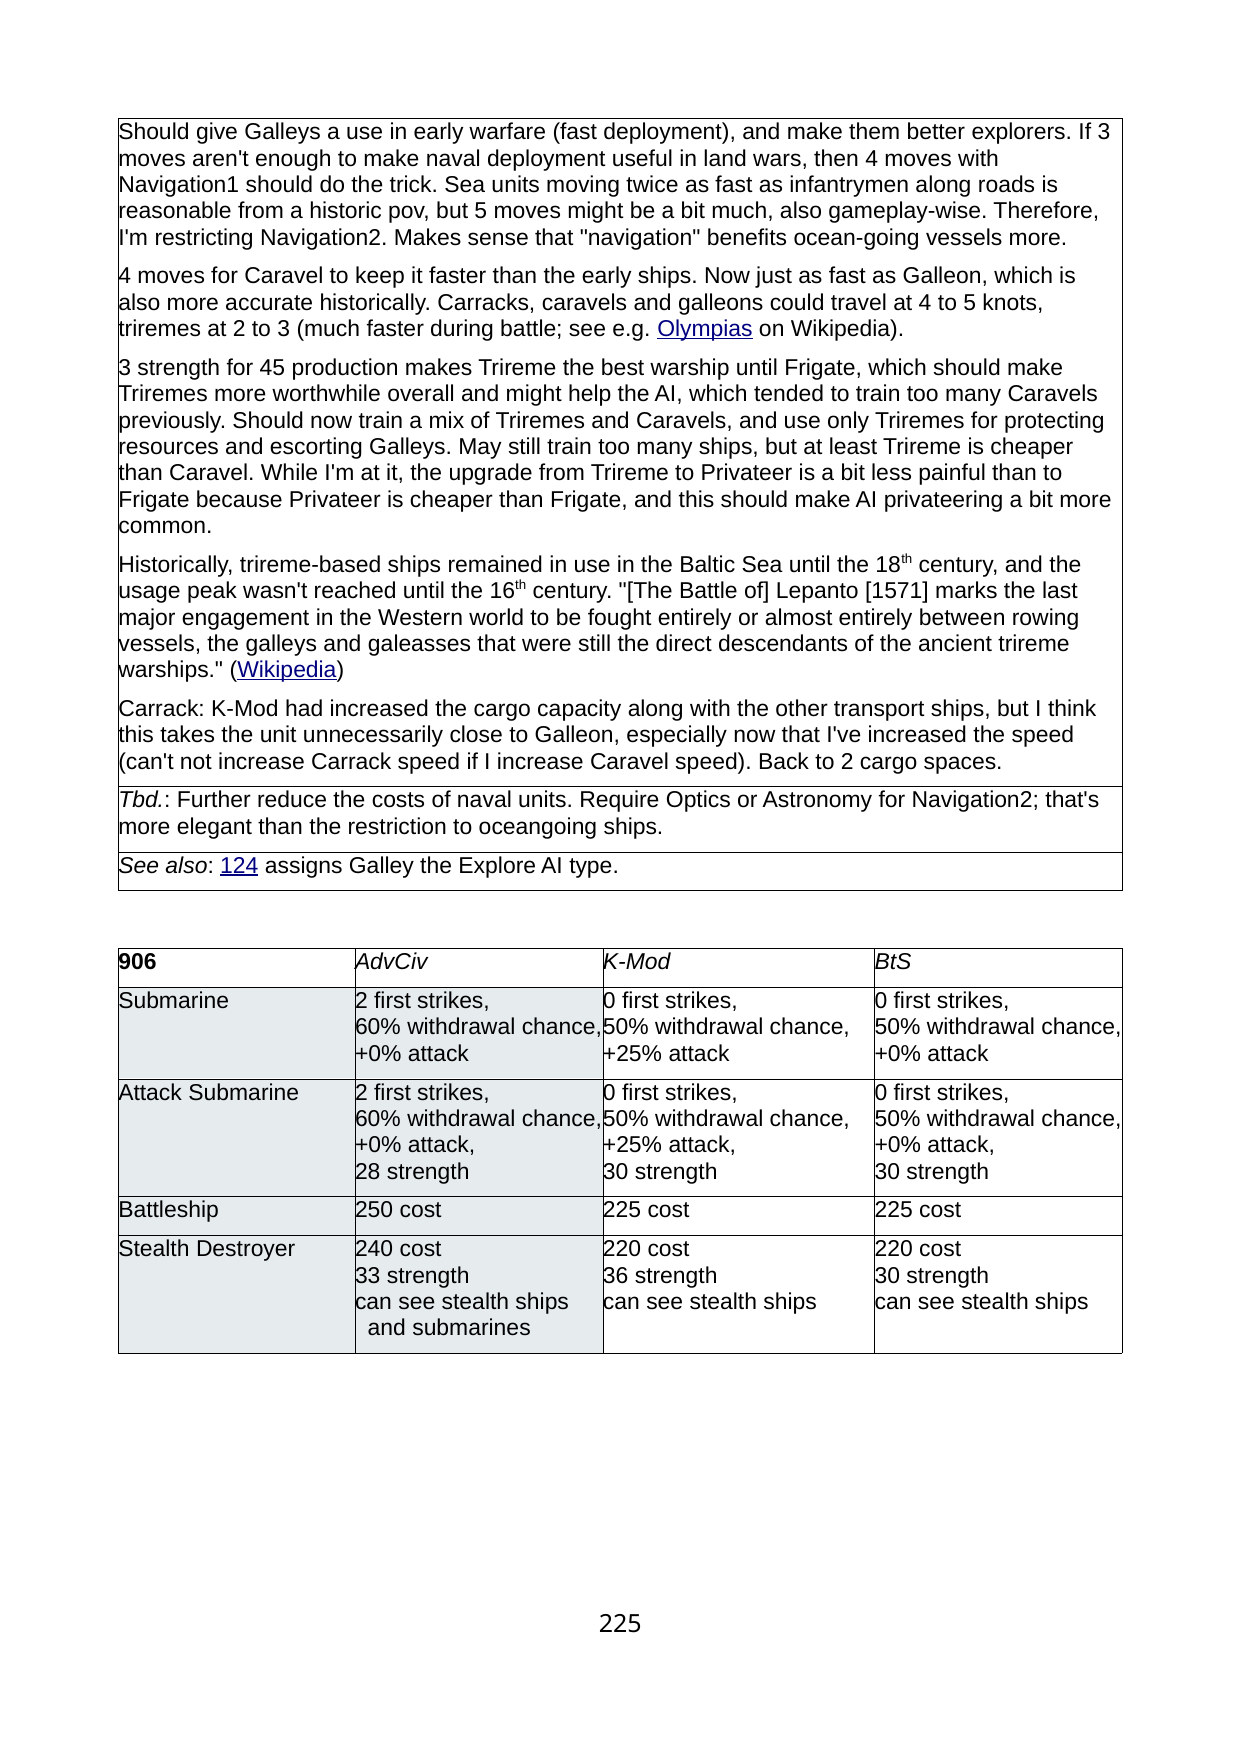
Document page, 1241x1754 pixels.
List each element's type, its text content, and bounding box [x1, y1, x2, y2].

table_cell 220 cost 30 strength can see stealth ships [875, 1236, 1122, 1353]
table_header AdvCiv [356, 949, 603, 987]
table_cell 0 first strikes, 50% withdrawal chance, +25% attack [604, 988, 874, 1078]
table_cell Stealth Destroyer [119, 1236, 355, 1353]
table_cell 240 cost 33 strength can see stealth ships and submarines [356, 1236, 603, 1353]
table_header BtS [875, 949, 1122, 987]
table_cell 0 first strikes, 50% withdrawal chance, +25% attack, 30 strength [604, 1080, 874, 1196]
table_cell 2 first strikes, 60% withdrawal chance, +0% attack, 28 strength [356, 1080, 603, 1196]
table_cell 0 first strikes, 50% withdrawal chance, +0% attack, 30 strength [875, 1080, 1122, 1196]
table_header K-Mod [604, 949, 874, 987]
table_cell 225 cost [875, 1197, 1122, 1235]
table_cell Tbd.: Further reduce the costs of naval units. Require Optics or Astronomy for Navigation2; that's more elegant than the restriction to oceangoing ships. [119, 787, 1122, 852]
table_cell Submarine [119, 988, 355, 1078]
table_cell See also: 124 assigns Galley the Explore AI type. [119, 853, 1122, 890]
table_cell Battleship [119, 1197, 355, 1235]
table_cell 220 cost 36 strength can see stealth ships [604, 1236, 874, 1353]
table_cell 225 cost [604, 1197, 874, 1235]
table_cell Should give Galleys a use in early warfare (fast deployment), and make them better explorers. If 3 moves aren't enough to make naval deployment useful in land wars, then 4 moves with Navigation1 should do the trick. Sea units moving twice as fast as infantrymen along roads is reasonable from a historic pov, but 5 moves might be a bit much, also gameplay-wise. Therefore, I'm restricting Navigation2. Makes sense that "navigation" benefits ocean-going vessels more. 4 moves for Caravel to keep it faster than the early ships. Now just as fast as Galleon, which is also more accurate historically. Carracks, caravels and galleons could travel at 4 to 5 knots, triremes at 2 to 3 (much faster during battle; see e.g. Olympias on Wikipedia). 3 strength for 45 production makes Trireme the best warship until Frigate, which should make Triremes more worthwhile overall and might help the AI, which tended to train too many Caravels previously. Should now train a mix of Triremes and Caravels, and use only Triremes for protecting resources and escorting Galleys. May still train too many ships, but at least Trireme is cheaper than Caravel. While I'm at it, the upgrade from Trireme to Privateer is a bit less painful than to Frigate because Privateer is cheaper than Frigate, and this should make AI privateering a bit more common. Historically, trireme-based ships remained in use in the Baltic Sea until the 18th century, and the usage peak wasn't reached until the 16th century. "[The Battle of] Lepanto [1571] marks the last major engagement in the Western world to be fought entirely or almost entirely between rowing vessels, the galleys and galeasses that were still the direct descendants of the ancient trireme warships." (Wikipedia) Carrack: K-Mod had increased the cargo capacity along with the other transport ships, but I think this takes the unit unnecessarily close to Galleon, especially now that I've increased the speed (can't not increase Carrack speed if I increase Caravel speed). Back to 2 cargo spaces. [119, 119, 1122, 786]
table_cell 2 first strikes, 60% withdrawal chance, +0% attack [356, 988, 603, 1078]
table_cell 250 cost [356, 1197, 603, 1235]
table_cell Attack Submarine [119, 1080, 355, 1196]
table_cell 0 first strikes, 50% withdrawal chance, +0% attack [875, 988, 1122, 1078]
table_header 906 [119, 949, 355, 987]
